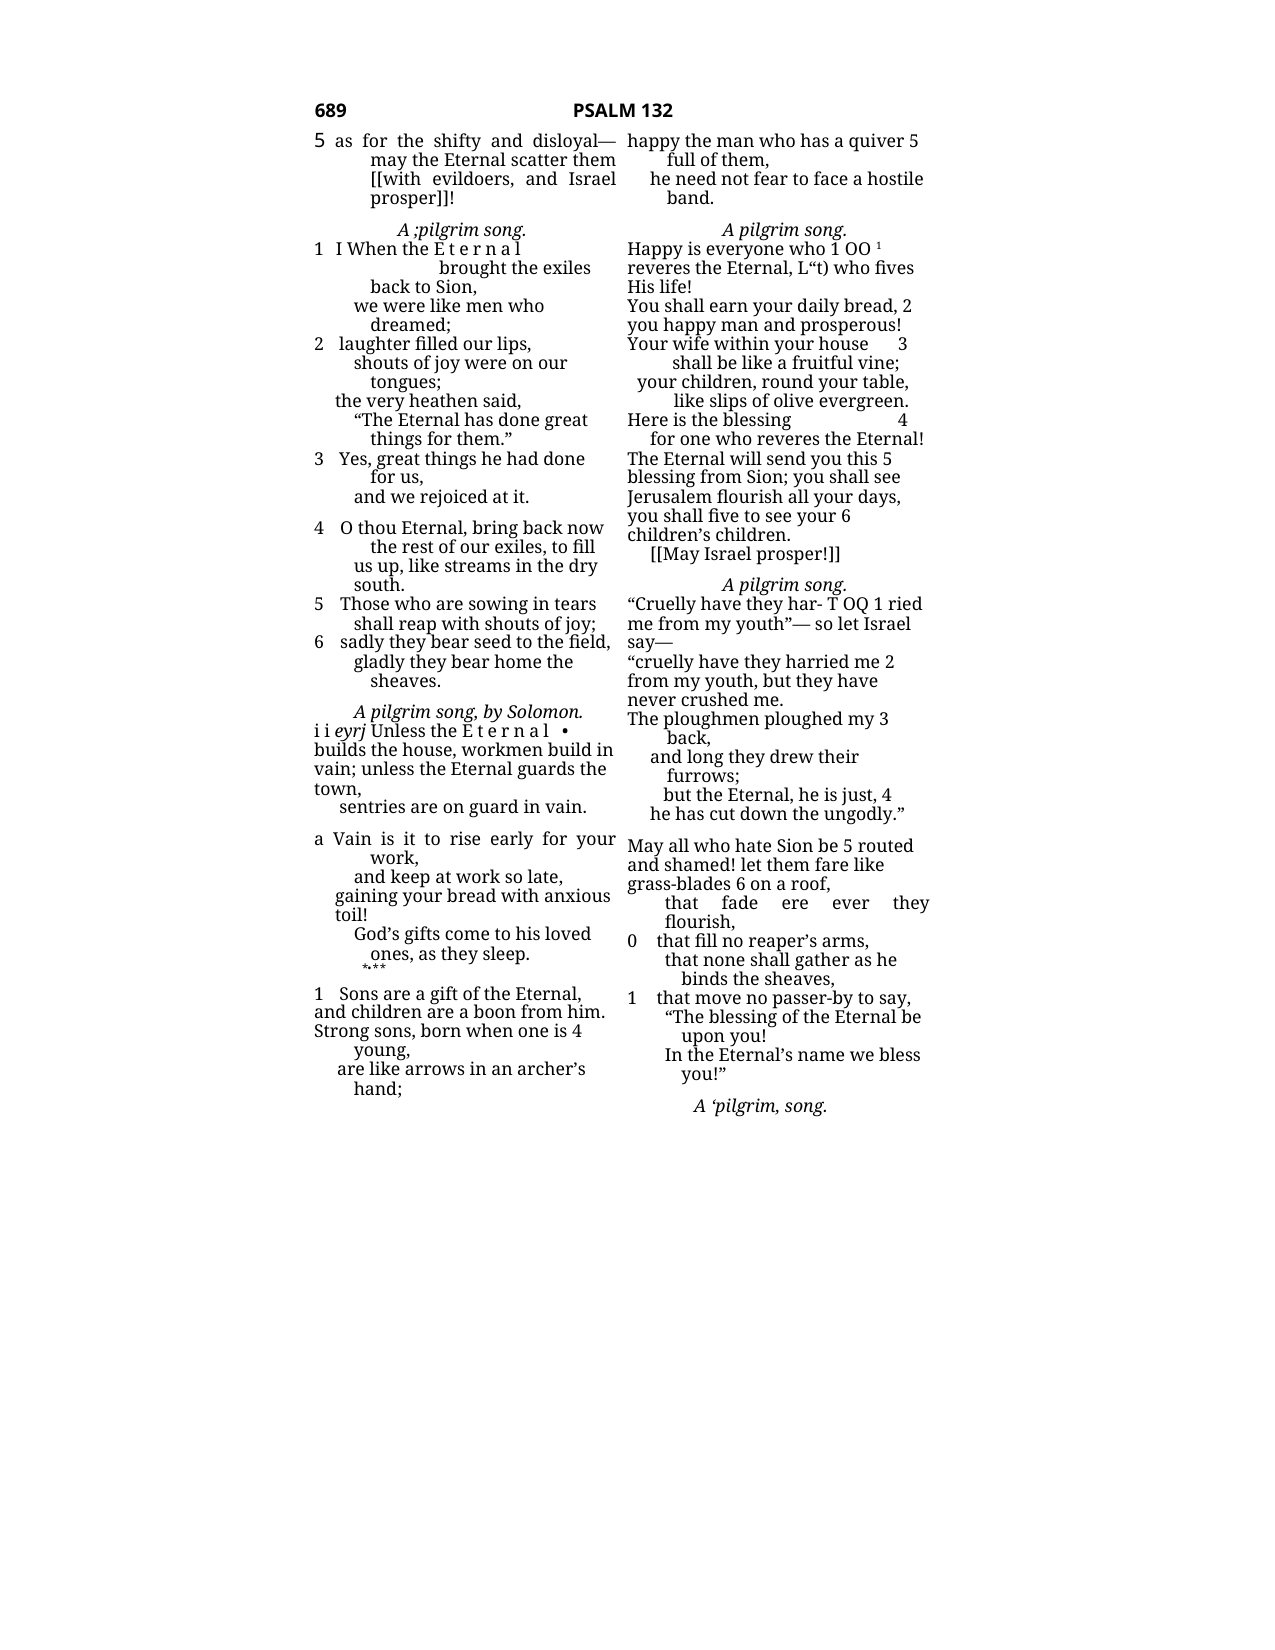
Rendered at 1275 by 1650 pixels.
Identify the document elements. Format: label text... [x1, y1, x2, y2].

text for one who reveres the Eter­nal! [650, 431, 930, 450]
list laughter filled our lips, [314, 335, 616, 354]
text the very heathen said, [335, 392, 616, 412]
list that move no passer-by to say, [627, 989, 930, 1008]
text shall be like a fruitful vine; [642, 354, 930, 373]
text shouts of joy were on our tongues; [353, 354, 616, 392]
text a Vain is it to rise early for your work, [314, 830, 616, 868]
text are like arrows in an archer’s hand; [337, 1061, 616, 1099]
text and keep at work so late, gaining your bread with anxious toil! [335, 868, 616, 926]
text Happy is everyone who 1 OO 1 reveres the Eternal, L“t) who fives His life! [627, 240, 930, 297]
list that fill no reaper’s arms, [627, 932, 930, 951]
text i i eyrj Unless the Eternal • builds the house, workmen build in vain; unless the Eternal guards the town, [314, 722, 616, 799]
text God’s gifts come to his loved ones, as they sleep. [353, 926, 616, 964]
list I When the Eternal [314, 240, 616, 259]
text 5 as for the shifty and disloyal— may the Eternal scatter them [[with evildoers, and Israel prosper]]! [314, 132, 616, 208]
list Sons are a gift of the Eternal, and children are a boon from him. [314, 986, 616, 1022]
text “Cruelly have they har- T OQ 1 ried me from my youth”— so let Israel say— [627, 596, 930, 653]
text Here is the blessing 4 [627, 412, 930, 431]
text May all who hate Sion be 5 routed and shamed! let them fare like grass-blades 6 on a roof, [627, 837, 930, 894]
text [[May Israel prosper!]] [650, 545, 930, 564]
text your children, round your table, like slips of olive evergreen. [627, 373, 909, 412]
text A pilgrim song. [642, 577, 930, 596]
text The ploughmen ploughed my 3 back, [627, 710, 930, 748]
list sadly they bear seed to the field, [314, 634, 616, 653]
text brought the exiles back to Sion, [370, 259, 616, 297]
list O thou Eternal, bring back now [314, 519, 616, 538]
text happy the man who has a quiver 5 full of them, [627, 132, 930, 170]
text A ;pilgrim song. [314, 221, 612, 240]
text we were like men who dreamed; [353, 297, 616, 335]
text that fade ere ever they flourish, [664, 894, 930, 932]
text Your wife within your house 3 [627, 335, 930, 354]
text The Eternal will send you this 5 blessing from Sion; you shall see Jerusalem flour­ish all your days, you shall five to see your 6 children’s children. [627, 450, 930, 545]
text but the Eternal, he is just, 4 he has cut down the ungodly.” [627, 786, 928, 824]
text “The Eternal has done great things for them.” [353, 412, 616, 450]
text “cruelly have they harried me 2 from my youth, but they have never crushed me. [627, 653, 930, 710]
text the rest of our exiles, to fill us up, like streams in the dry south. [353, 538, 616, 596]
text shall reap with shouts of joy; [353, 615, 616, 634]
text and long they drew their furrows; [650, 748, 930, 786]
text and we rejoiced at it. [353, 488, 616, 507]
text “The blessing of the Eternal be upon you! [664, 1008, 930, 1047]
text A pilgrim song, by Solomon. [353, 703, 616, 722]
text You shall earn your daily bread, 2 you happy man and pros­perous! [627, 297, 930, 335]
list Yes, great things he had done [314, 450, 616, 469]
text he need not fear to face a hostile band. [650, 170, 930, 208]
text gladly they bear home the sheaves. [353, 653, 616, 691]
text Strong sons, born when one is 4 young, [314, 1022, 616, 1061]
text A pilgrim song. [642, 221, 930, 240]
text for us, [353, 469, 616, 488]
text In the Eternal’s name we bless you!” [664, 1047, 930, 1085]
text that none shall gather as he binds the sheaves, [664, 951, 930, 989]
text *• * * [362, 964, 616, 975]
list Those who are sowing in tears [314, 596, 616, 615]
text A ‘pilgrim, song. [627, 1098, 896, 1116]
text sentries are on guard in vain. [314, 799, 612, 818]
